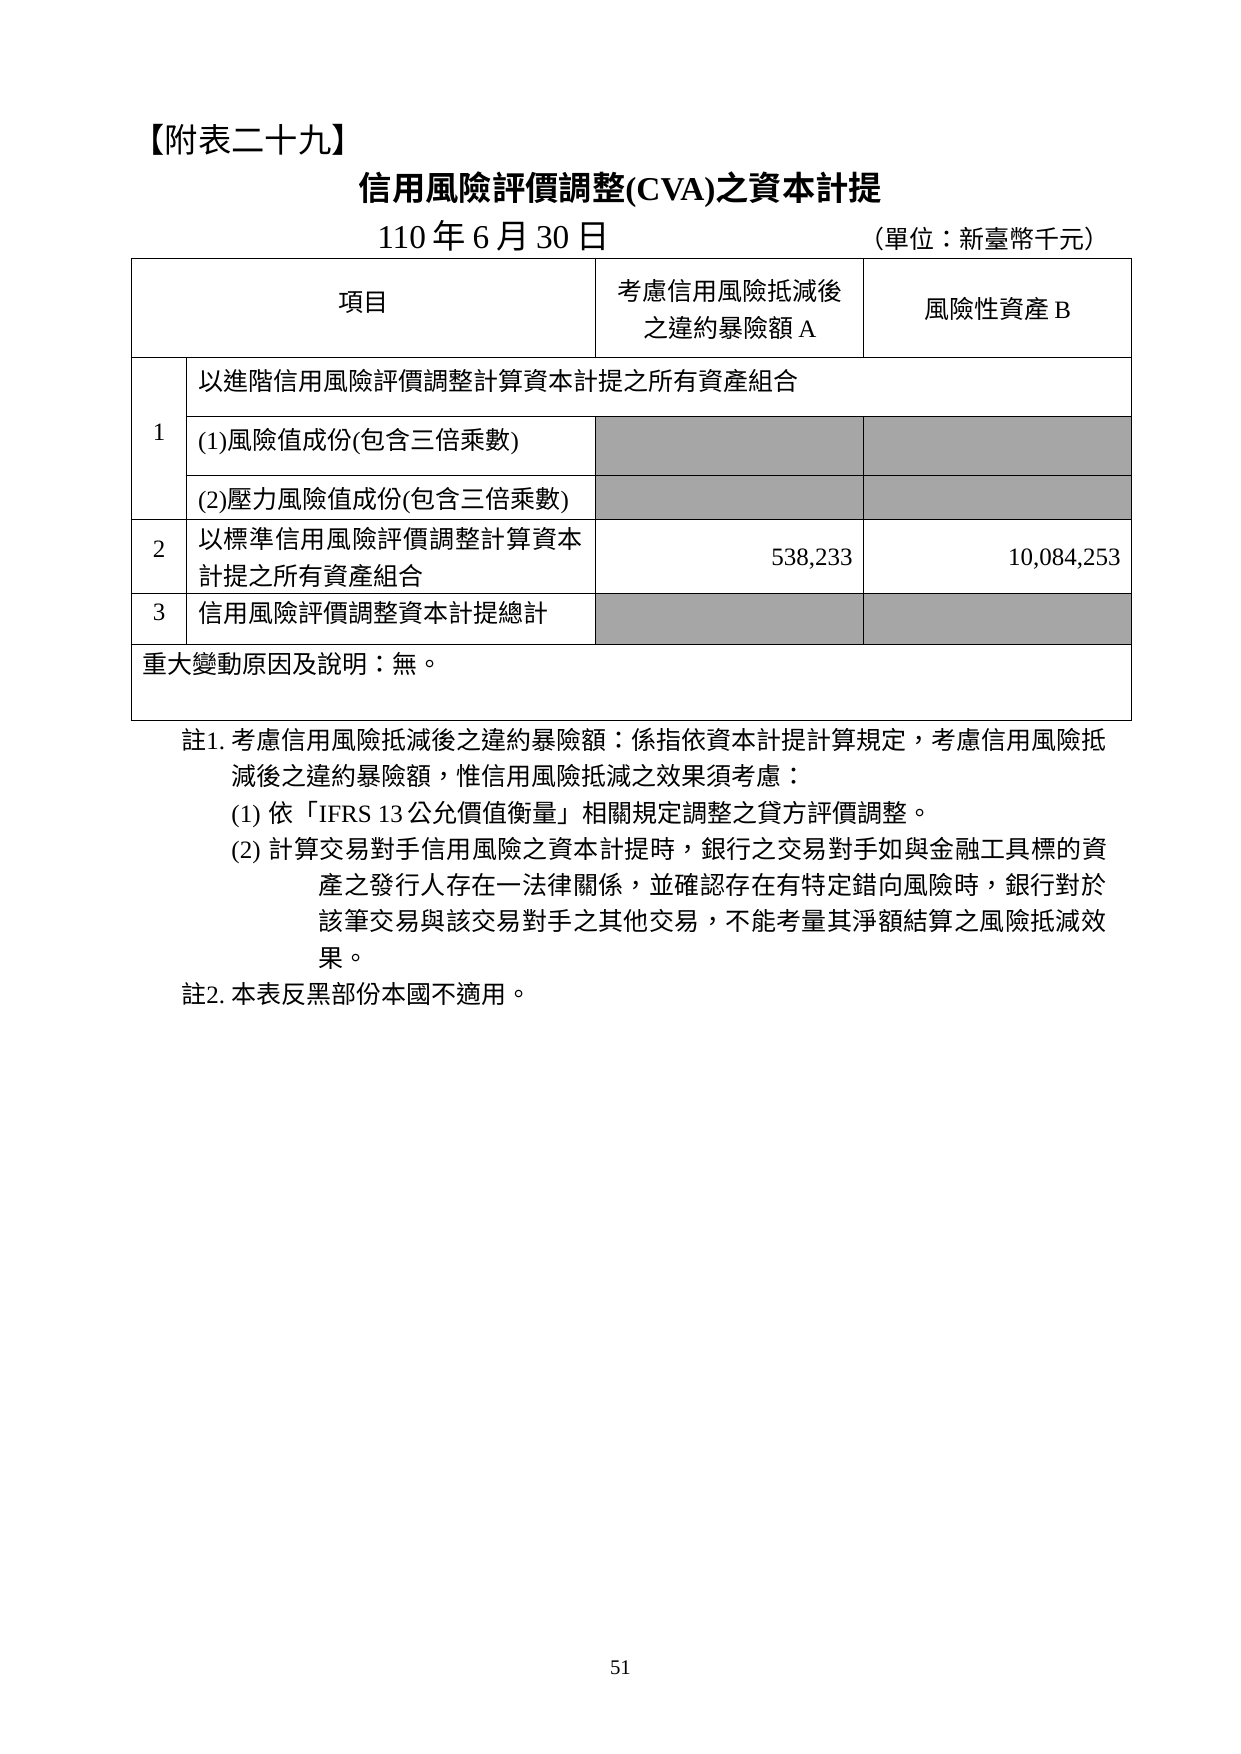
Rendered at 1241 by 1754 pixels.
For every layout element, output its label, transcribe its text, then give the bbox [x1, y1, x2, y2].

table_cell 538,233 [596, 520, 863, 592]
table_header 考慮信用風險抵減後之違約暴險額A [596, 259, 863, 357]
table_cell [864, 417, 1131, 475]
table_cell [864, 476, 1131, 519]
table_cell [596, 476, 863, 519]
table_header 風險性資產B [864, 259, 1131, 357]
table_cell 3 [132, 594, 186, 644]
table_cell [596, 594, 863, 644]
list 考慮信用風險抵減後之違約暴險額：係指依資本計提計算規定，考慮信用風險抵減後之違約暴險額，惟信用風險抵減之效果須考慮： [181, 721, 1109, 793]
table_cell 信用風險評價調整資本計提總計 [187, 594, 595, 644]
table_cell 2 [132, 520, 186, 592]
text 110年6月30日 （單位：新臺幣千元） [131, 210, 1109, 258]
table_cell (2)壓力風險值成份(包含三倍乘數) [187, 476, 595, 519]
table_cell 1 [132, 358, 186, 519]
table_cell (1)風險值成份(包含三倍乘數) [187, 417, 595, 475]
table_cell [596, 417, 863, 475]
table_cell 重大變動原因及說明：無。 [132, 645, 1131, 719]
table_cell 10,084,253 [864, 520, 1131, 592]
table_cell [864, 594, 1131, 644]
table_cell 以標準信用風險評價調整計算資本計提之所有資產組合 [187, 520, 595, 592]
list 計算交易對手信用風險之資本計提時，銀行之交易對手如與金融工具標的資產之發行人存在一法律關係，並確認存在有特定錯向風險時，銀行對於該筆交易與該交易對手之其他交易，不能考量其淨額結算之風險抵減效果。 [231, 829, 1109, 974]
subtitle 【附表二十九】 [131, 113, 1109, 162]
table_header 項目 [132, 259, 595, 357]
table_cell 以進階信用風險評價調整計算資本計提之所有資產組合 [187, 358, 1131, 416]
text 信用風險評價調整(CVA)之資本計提 [131, 162, 1109, 210]
list 本表反黑部份本國不適用。 [181, 974, 1109, 1011]
list 依「IFRS 13公允價值衡量」相關規定調整之貸方評價調整。 [231, 793, 1109, 829]
